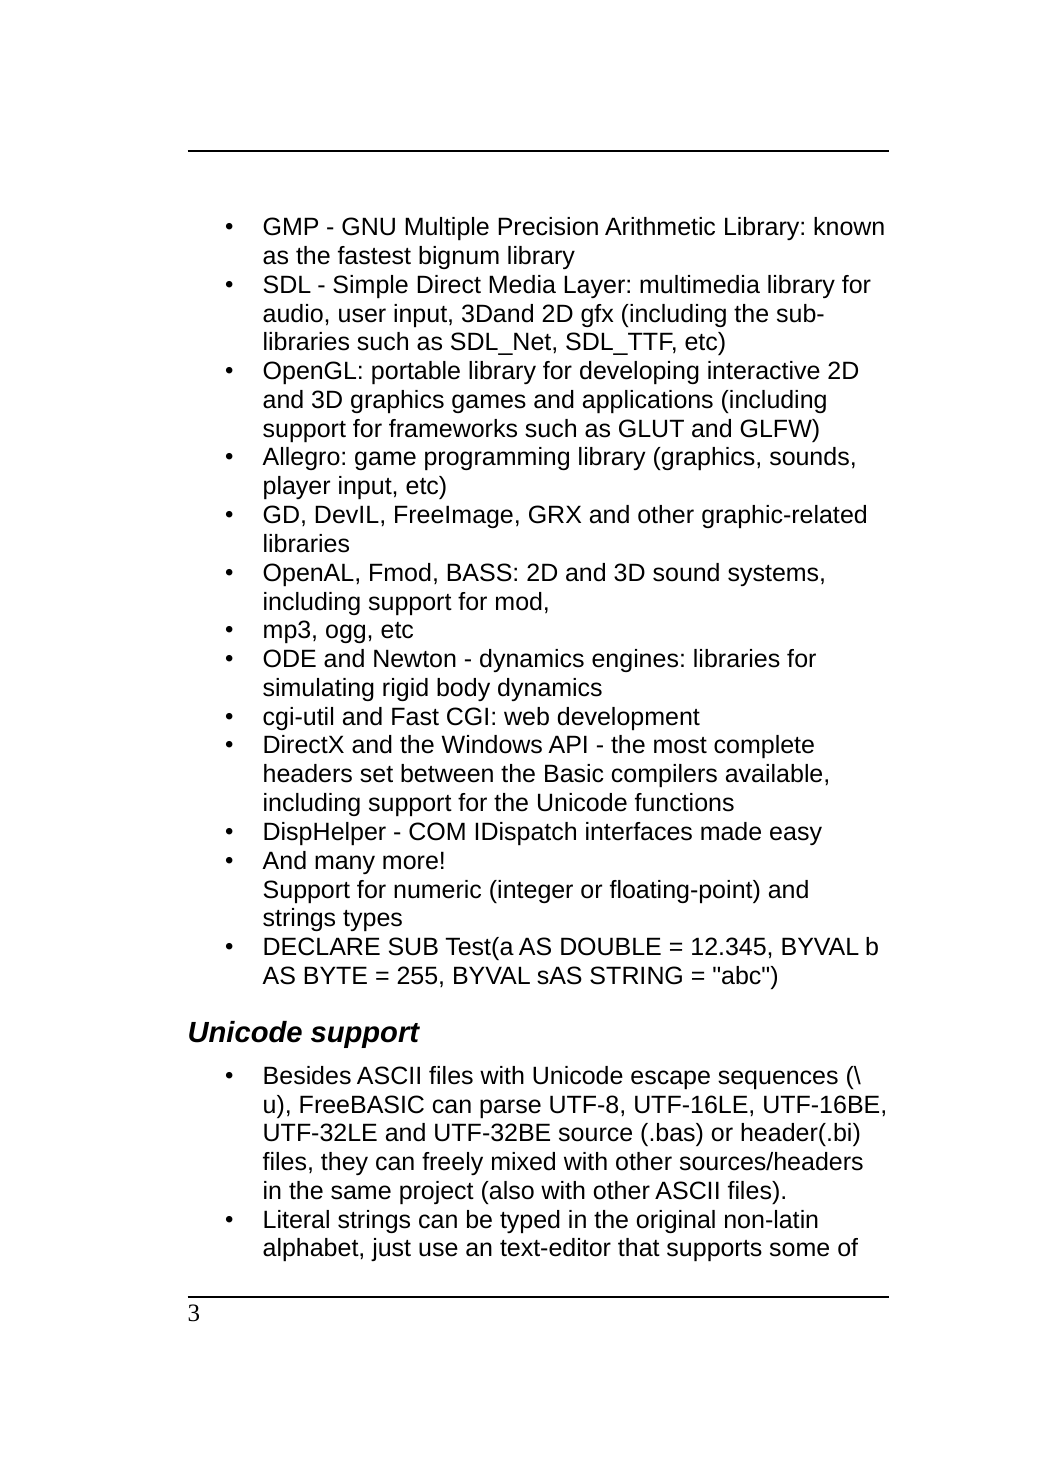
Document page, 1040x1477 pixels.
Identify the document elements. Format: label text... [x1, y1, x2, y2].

list SDL - Simple Direct Media Layer: multimedia library for audio, user input, 3Dand 2D gfx (including the sub-libraries such as SDL_Net, SDL_TTF, etc) [225, 270, 889, 356]
list mp3, ogg, etc [225, 615, 889, 644]
list Allegro: game programming library (graphics, sounds, player input, etc) [225, 442, 889, 500]
list GMP - GNU Multiple Precision Arithmetic Library: known as the fastest bignum library [225, 212, 889, 270]
list ODE and Newton - dynamics engines: libraries for simulating rigid body dynamics [225, 644, 889, 702]
list DispHelper - COM IDispatch interfaces made easy [225, 817, 889, 846]
subtitle Unicode support [187, 1015, 889, 1048]
list DECLARE SUB Test(a AS DOUBLE = 12.345, BYVAL b AS BYTE = 255, BYVAL sAS STRING = "abc") [225, 932, 889, 990]
list Besides ASCII files with Unicode escape sequences (\u), FreeBASIC can parse UTF-8, UTF-16LE, UTF-16BE, UTF-32LE and UTF-32BE source (.bas) or header(.bi) files, they can freely mixed with other sources/headers in the same project (also with other ASCII files). [225, 1061, 889, 1204]
list Literal strings can be typed in the original non-latin alphabet, just use an text-editor that supports some of [225, 1204, 889, 1262]
list DirectX and the Windows API - the most complete headers set between the Basic compilers available, including support for the Unicode functions [225, 731, 889, 817]
list And many more! [225, 846, 889, 874]
list cgi-util and Fast CGI: web development [225, 702, 889, 731]
list OpenGL: portable library for developing interactive 2D and 3D graphics games and applications (including support for frameworks such as GLUT and GLFW) [225, 356, 889, 442]
list GD, DevIL, FreeImage, GRX and other graphic-related libraries [225, 500, 889, 558]
list OpenAL, Fmod, BASS: 2D and 3D sound systems, including support for mod, [225, 558, 889, 615]
list Support for numeric (integer or floating-point) and strings types [225, 874, 889, 932]
